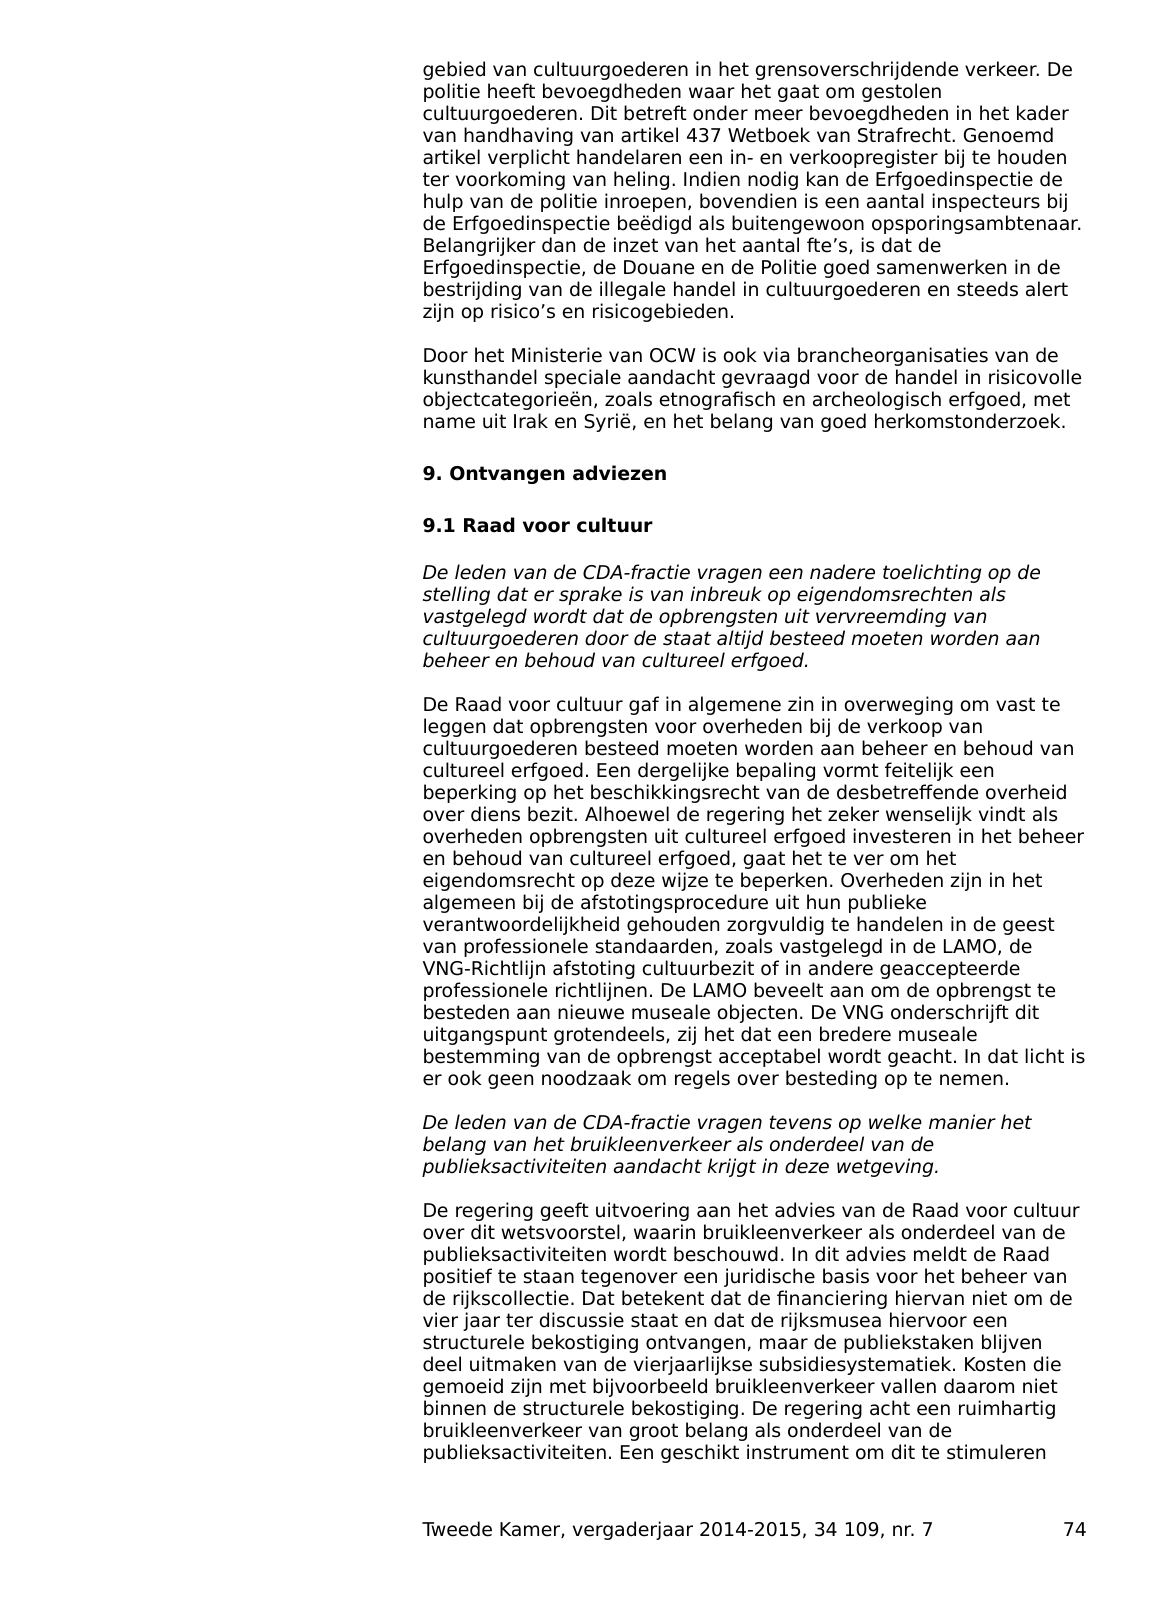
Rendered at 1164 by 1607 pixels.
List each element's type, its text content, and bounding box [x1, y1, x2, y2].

subtitle 9. Ontvangen adviezen [422, 463, 1087, 485]
subtitle 9.1 Raad voor cultuur [422, 515, 1087, 537]
text De leden van de CDA-fractie vragen tevens op welke manier het belang van het bruikleenverkeer als onderdeel van de publieksactiviteiten aandacht krijgt in deze wetgeving. [422, 1112, 1087, 1178]
text De leden van de CDA-fractie vragen een nadere toelichting op de stelling dat er sprake is van inbreuk op eigendomsrechten als vastgelegd wordt dat de opbrengsten uit vervreemding van cultuurgoederen door de staat altijd besteed moeten worden aan beheer en behoud van cultureel erfgoed. [422, 562, 1087, 672]
text Belangrijker dan de inzet van het aantal fte’s, is dat de Erfgoedinspectie, de Douane en de Politie goed samenwerken in de bestrijding van de illegale handel in cultuurgoederen en steeds alert zijn op risico’s en risicogebieden. [422, 235, 1087, 323]
text De regering geeft uitvoering aan het advies van de Raad voor cultuur over dit wetsvoorstel, waarin bruikleenverkeer als onderdeel van de publieksactiviteiten wordt beschouwd. In dit advies meldt de Raad positief te staan tegenover een juridische basis voor het beheer van de rijkscollectie. Dat betekent dat de financiering hiervan niet om de vier jaar ter discussie staat en dat de rijksmusea hiervoor een structurele bekostiging ontvangen, maar de publiekstaken blijven deel uitmaken van de vierjaarlijkse subsidiesystematiek. Kosten die gemoeid zijn met bijvoorbeeld bruikleenverkeer vallen daarom niet binnen de structurele bekostiging. De regering acht een ruimhartig bruikleenverkeer van groot belang als onderdeel van de publieksactiviteiten. Een geschikt instrument om dit te stimuleren [422, 1200, 1087, 1464]
text Door het Ministerie van OCW is ook via brancheorganisaties van de kunsthandel speciale aandacht gevraagd voor de handel in risicovolle objectcategorieën, zoals etnografisch en archeologisch erfgoed, met name uit Irak en Syrië, en het belang van goed herkomstonderzoek. [422, 345, 1087, 433]
text De Raad voor cultuur gaf in algemene zin in overweging om vast te leggen dat opbrengsten voor overheden bij de verkoop van cultuurgoederen besteed moeten worden aan beheer en behoud van cultureel erfgoed. Een dergelijke bepaling vormt feitelijk een beperking op het beschikkingsrecht van de desbetreffende overheid over diens bezit. Alhoewel de regering het zeker wenselijk vindt als overheden opbrengsten uit cultureel erfgoed investeren in het beheer en behoud van cultureel erfgoed, gaat het te ver om het eigendomsrecht op deze wijze te beperken. Overheden zijn in het algemeen bij de afstotingsprocedure uit hun publieke verantwoordelijkheid gehouden zorgvuldig te handelen in de geest van professionele standaarden, zoals vastgelegd in de LAMO, de VNG-Richtlijn afstoting cultuurbezit of in andere geaccepteerde professionele richtlijnen. De LAMO beveelt aan om de opbrengst te besteden aan nieuwe museale objecten. De VNG onderschrijft dit uitgangspunt grotendeels, zij het dat een bredere museale bestemming van de opbrengst acceptabel wordt geacht. In dat licht is er ook geen noodzaak om regels over besteding op te nemen. [422, 694, 1087, 1089]
text gebied van cultuurgoederen in het grensoverschrijdende verkeer. De politie heeft bevoegdheden waar het gaat om gestolen cultuurgoederen. Dit betreft onder meer bevoegdheden in het kader van handhaving van artikel 437 Wetboek van Strafrecht. Genoemd artikel verplicht handelaren een in- en verkoopregister bij te houden ter voorkoming van heling. Indien nodig kan de Erfgoedinspectie de hulp van de politie inroepen, bovendien is een aantal inspecteurs bij de Erfgoedinspectie beëdigd als buitengewoon opsporingsambtenaar. [422, 59, 1087, 235]
